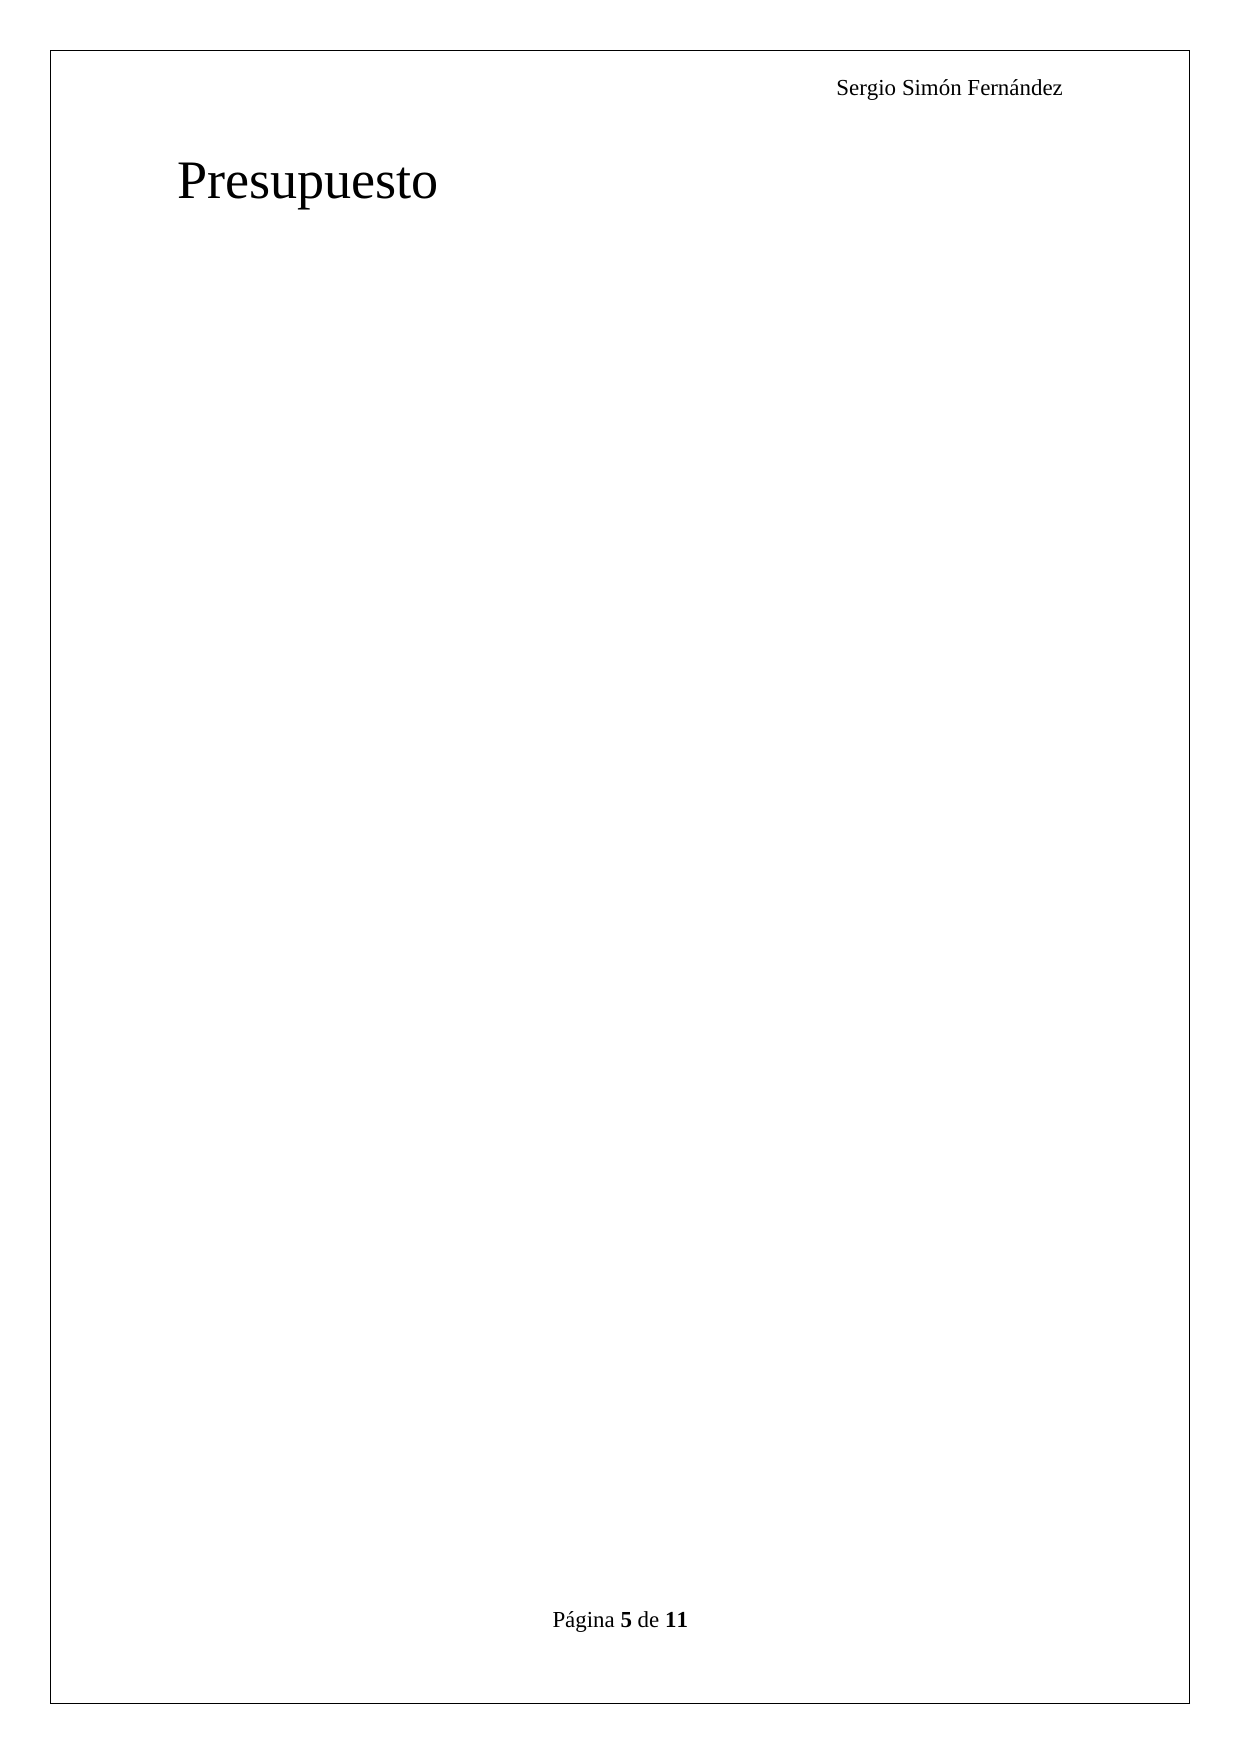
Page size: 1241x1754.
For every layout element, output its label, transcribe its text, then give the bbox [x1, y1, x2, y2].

subtitle Presupuesto [177, 148, 1063, 210]
